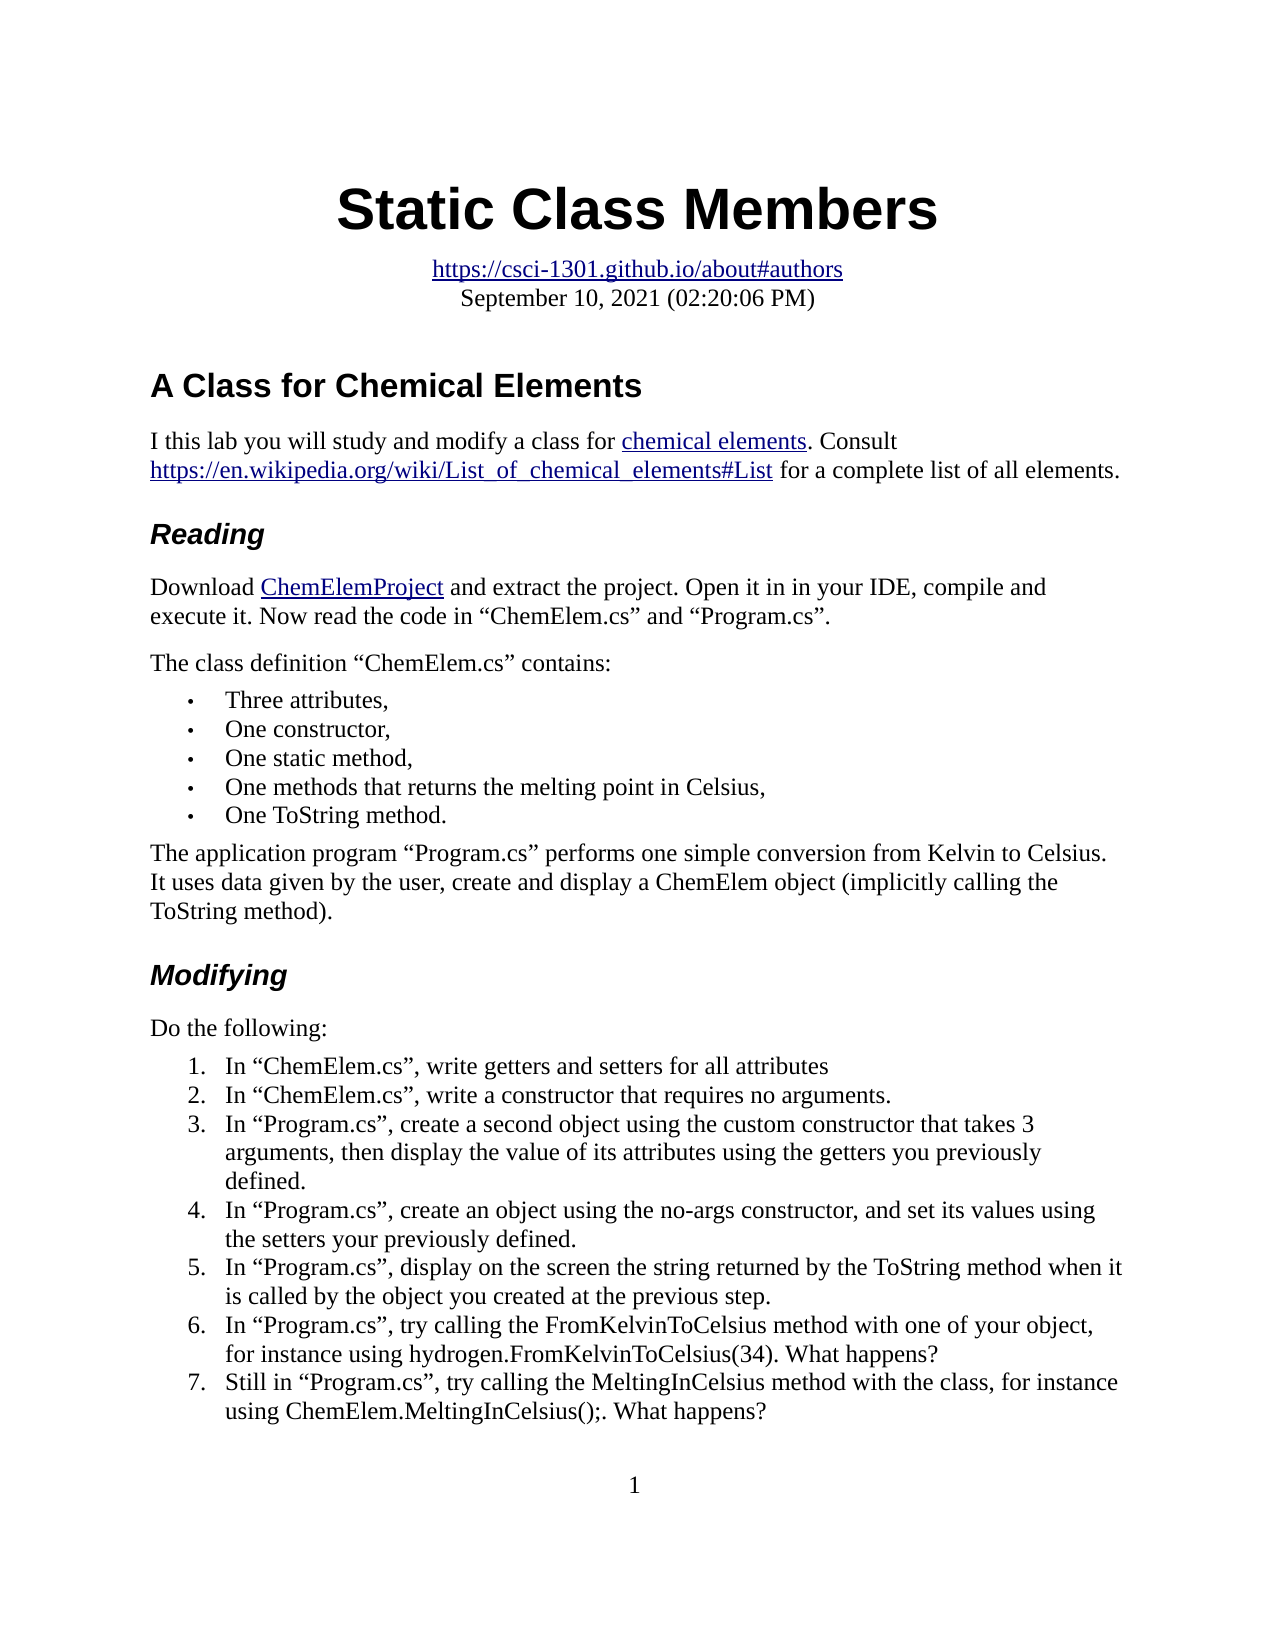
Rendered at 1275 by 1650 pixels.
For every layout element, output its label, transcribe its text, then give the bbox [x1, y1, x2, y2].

text I this lab you will study and modify a class for chemical elements. Consult https://en.wikipedia.org/wiki/List_of_chemical_elements#List for a complete list of all elements. [150, 426, 1125, 483]
list In “Program.cs”, create an object using the no-args constructor, and set its values using the setters your previously defined. [187, 1195, 1125, 1252]
list In “ChemElem.cs”, write getters and setters for all attributes [187, 1051, 1125, 1080]
list One constructor, [187, 714, 1125, 743]
list One static method, [187, 743, 1125, 772]
subtitle Reading [150, 517, 1125, 551]
text The application program “Program.cs” performs one simple conversion from Kelvin to Celsius. It uses data given by the user, create and display a ChemElem object (implicitly calling the ToString method). [150, 838, 1125, 924]
title Static Class Members [150, 175, 1125, 242]
list One methods that returns the melting point in Celsius, [187, 772, 1125, 801]
text https://csci-1301.github.io/about#authors [150, 254, 1125, 283]
list In “Program.cs”, try calling the FromKelvinToCelsius method with one of your object, for instance using hydrogen.FromKelvinToCelsius(34). What happens? [187, 1310, 1125, 1367]
text The class definition “ChemElem.cs” contains: [150, 648, 1125, 677]
subtitle A Class for Chemical Elements [150, 366, 1125, 404]
list One ToString method. [187, 801, 1125, 829]
list In “ChemElem.cs”, write a constructor that requires no arguments. [187, 1080, 1125, 1109]
list In “Program.cs”, create a second object using the custom constructor that takes 3 arguments, then display the value of its attributes using the getters you previously defined. [187, 1109, 1125, 1195]
list Three attributes, [187, 686, 1125, 714]
list In “Program.cs”, display on the screen the string returned by the ToString method when it is called by the object you created at the previous step. [187, 1252, 1125, 1310]
text September 10, 2021 (02:20:06 PM) [150, 283, 1125, 312]
list Still in “Program.cs”, try calling the MeltingInCelsius method with the class, for instance using ChemElem.MeltingInCelsius();. What happens? [187, 1367, 1125, 1425]
text Do the following: [150, 1013, 1125, 1042]
text Download ChemElemProject and extract the project. Open it in in your IDE, compile and execute it. Now read the code in “ChemElem.cs” and “Program.cs”. [150, 572, 1125, 630]
subtitle Modifying [150, 958, 1125, 992]
